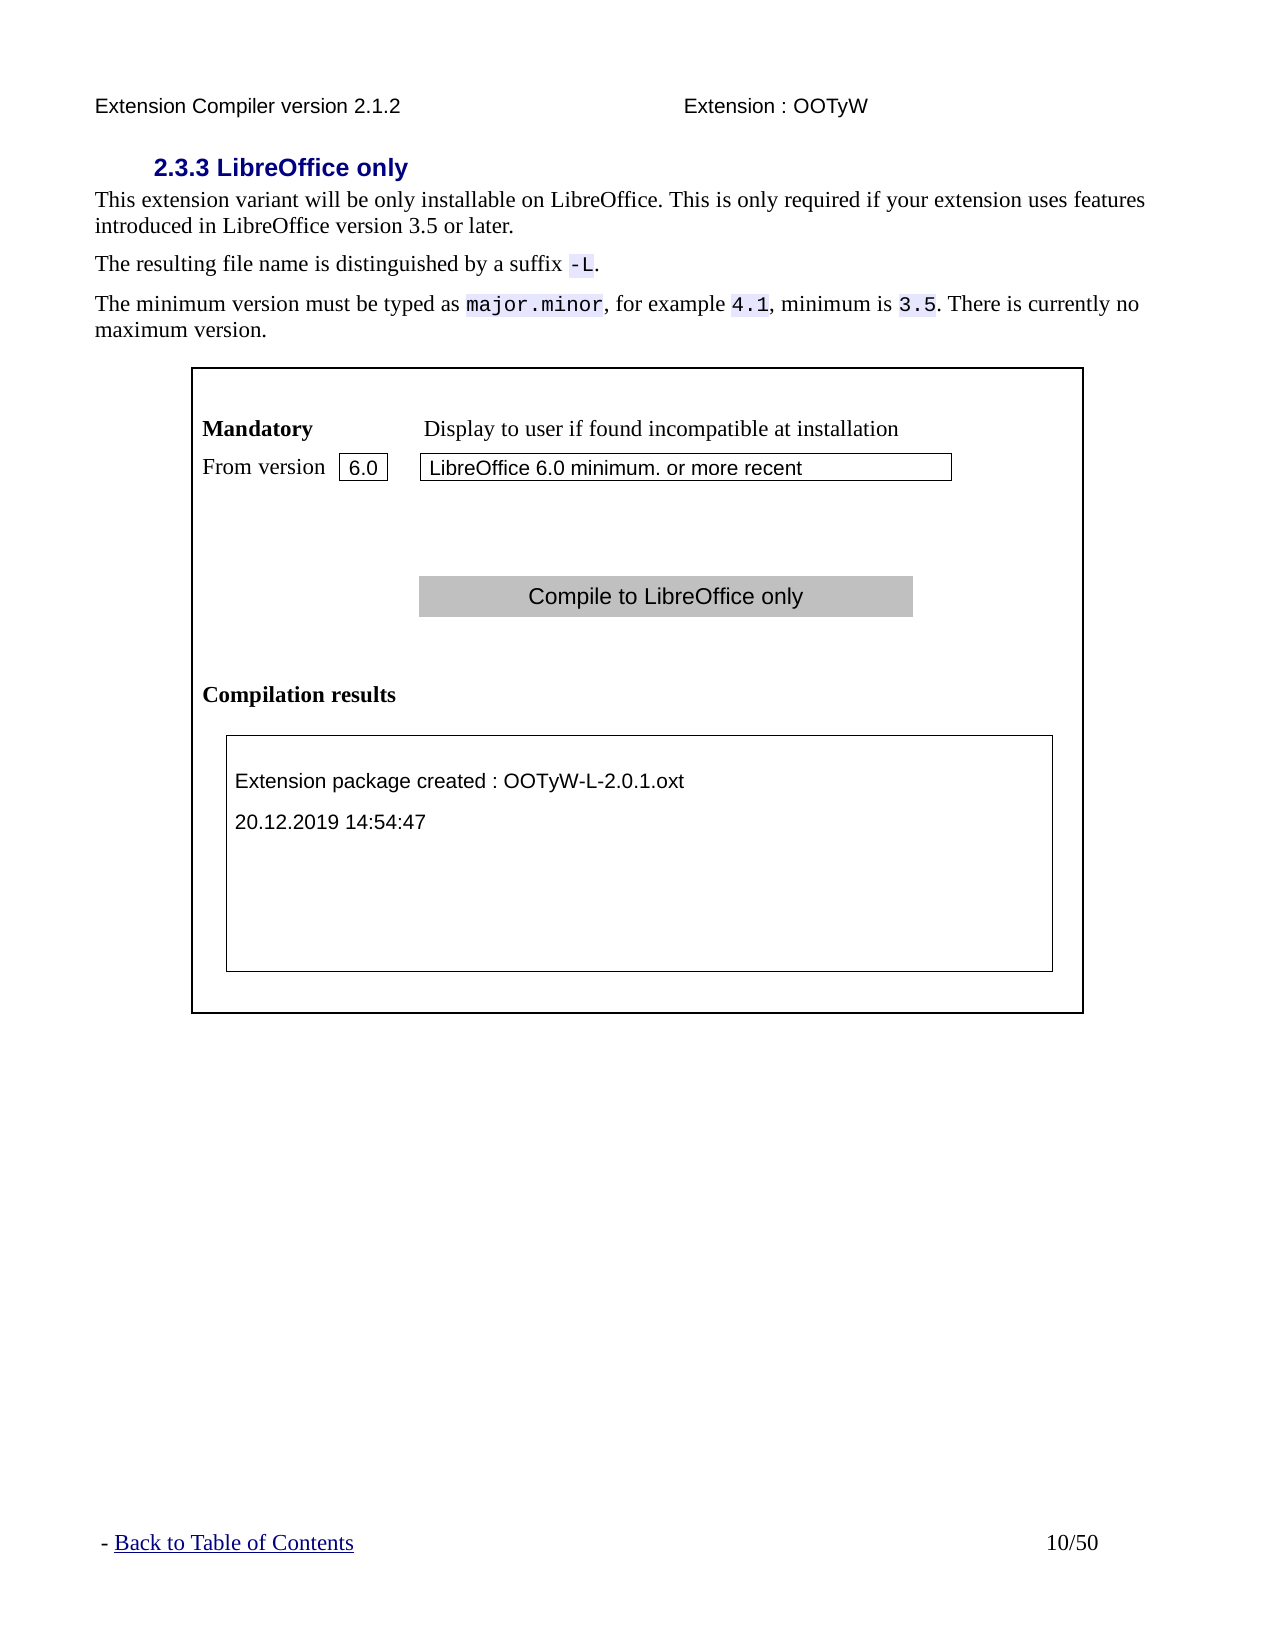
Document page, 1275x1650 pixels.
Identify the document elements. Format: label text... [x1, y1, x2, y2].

text Compilation results [202, 682, 1073, 708]
text The resulting file name is distinguished by a suffix -L. [94, 251, 1181, 278]
text From version [202, 454, 339, 480]
text This extension variant will be only installable on LibreOffice. This is only required if your extension uses features introduced in LibreOffice version 3.5 or later. [94, 187, 1181, 238]
text [952, 454, 1073, 480]
subtitle LibreOffice only [153, 153, 1181, 181]
text Mandatory Display to user if found incompatible at installation [202, 416, 1073, 442]
text [388, 454, 420, 480]
text The minimum version must be typed as major.minor, for example 4.1, minimum is 3.5. There is currently no maximum version. [94, 290, 1181, 343]
